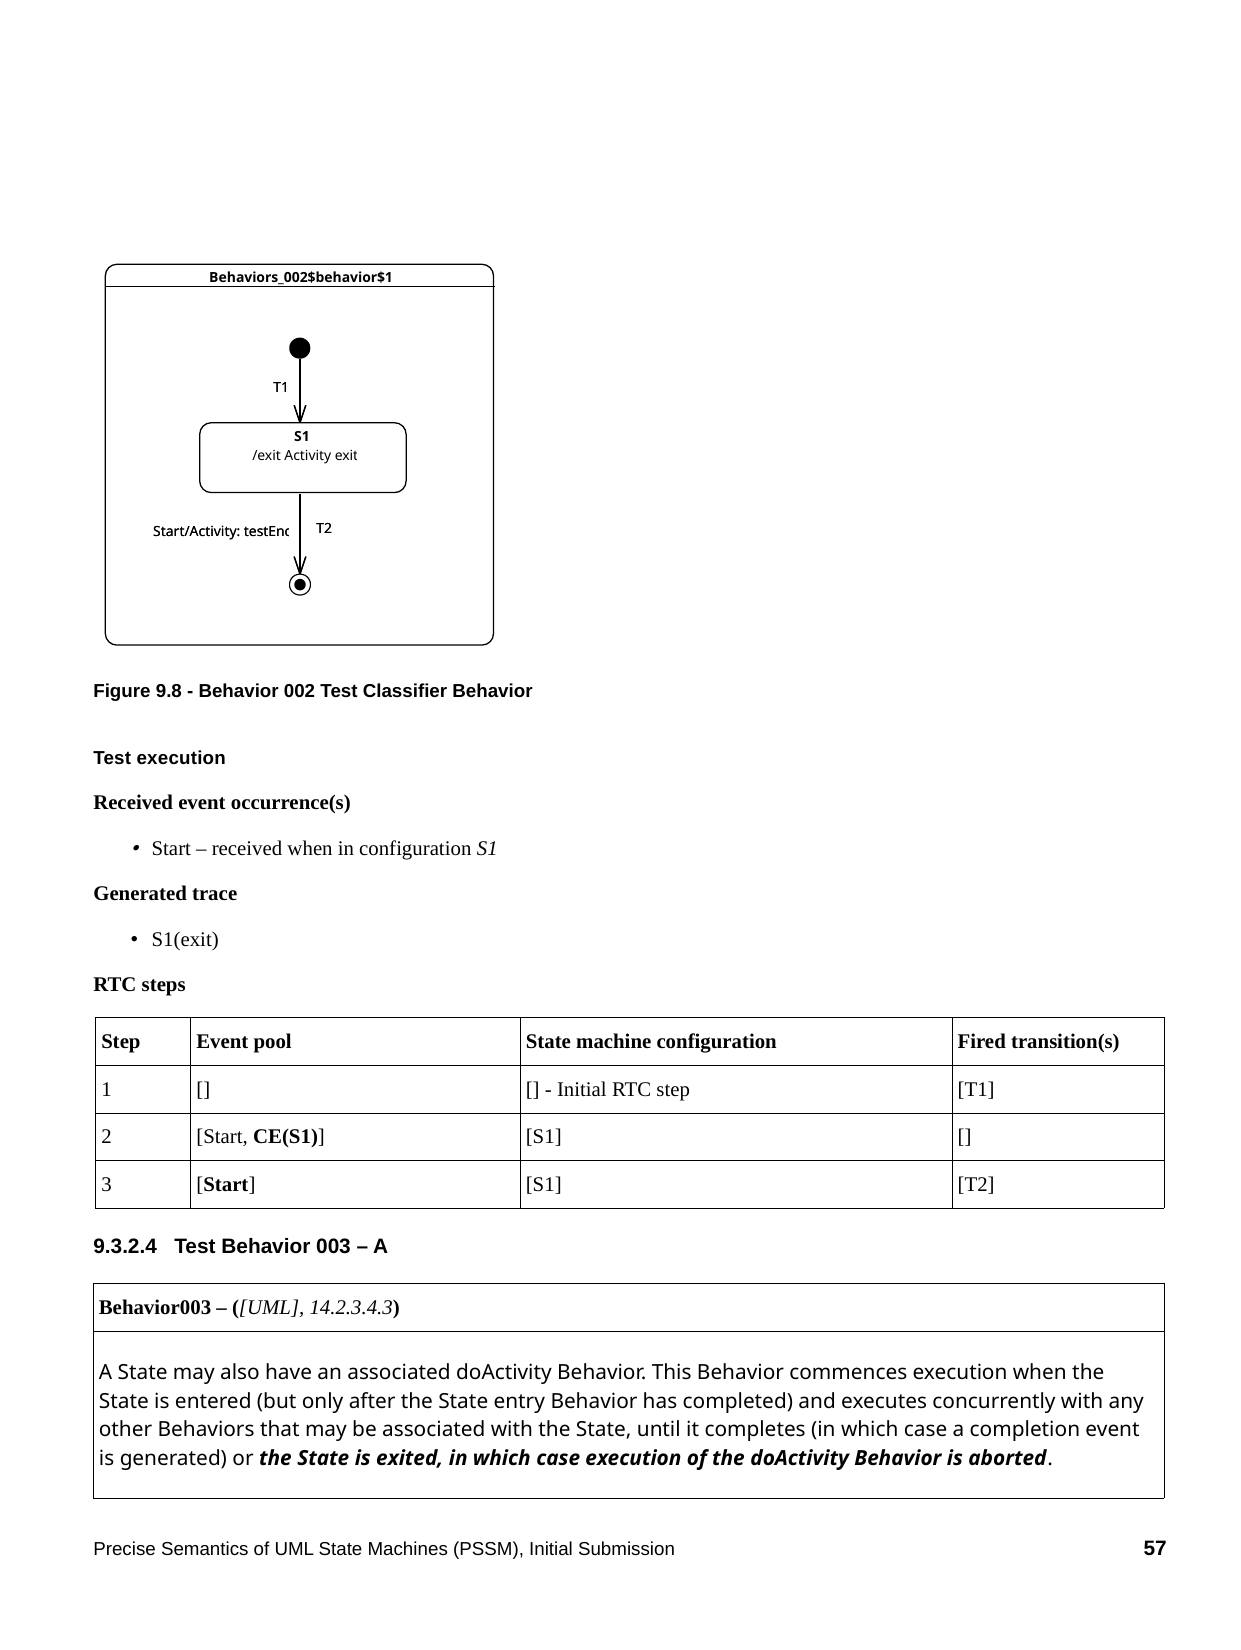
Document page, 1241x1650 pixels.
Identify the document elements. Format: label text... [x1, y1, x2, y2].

table_cell [] [191, 1066, 520, 1112]
list S1(exit) [131, 926, 1164, 951]
table_cell [S1] [521, 1114, 952, 1160]
table_cell [Start, CE(S1)] [191, 1114, 520, 1160]
table_cell A State may also have an associated doActivity Behavior. This Behavior commences execution when the State is entered (but only after the State entry Behavior has completed) and executes concurrently with any other Behaviors that may be associated with the State, until it completes (in which case a completion event is generated) or the State is exited, in which case execution of the doActivity Behavior is aborted. [94, 1332, 1164, 1498]
table_cell [] - Initial RTC step [521, 1066, 952, 1112]
table_header Fired transition(s) [953, 1018, 1164, 1065]
table_cell 1 [96, 1066, 190, 1112]
text RTC steps [93, 972, 1164, 996]
table_cell [T2] [953, 1161, 1164, 1208]
table_header Step [96, 1018, 190, 1065]
table_header Event pool [191, 1018, 520, 1065]
subtitle Test Behavior 003 – A [93, 1233, 1164, 1258]
text Figure 9.8 - Behavior 002 Test Classifier Behavior [93, 679, 586, 701]
table_cell 2 [96, 1114, 190, 1160]
subtitle Test execution [93, 747, 1164, 768]
text Generated trace [93, 881, 1164, 905]
table_header State machine configuration [521, 1018, 952, 1065]
text Received event occurrence(s) [93, 789, 1164, 814]
table_cell [] [953, 1114, 1164, 1160]
table_cell 3 [96, 1161, 190, 1208]
table_cell [Start] [191, 1161, 520, 1208]
table_cell [S1] [521, 1161, 952, 1208]
table_header Behavior003 – ([UML], 14.2.3.4.3) [94, 1284, 1164, 1331]
list Start – received when in configuration S1 [131, 835, 1164, 860]
table_cell [T1] [953, 1066, 1164, 1112]
